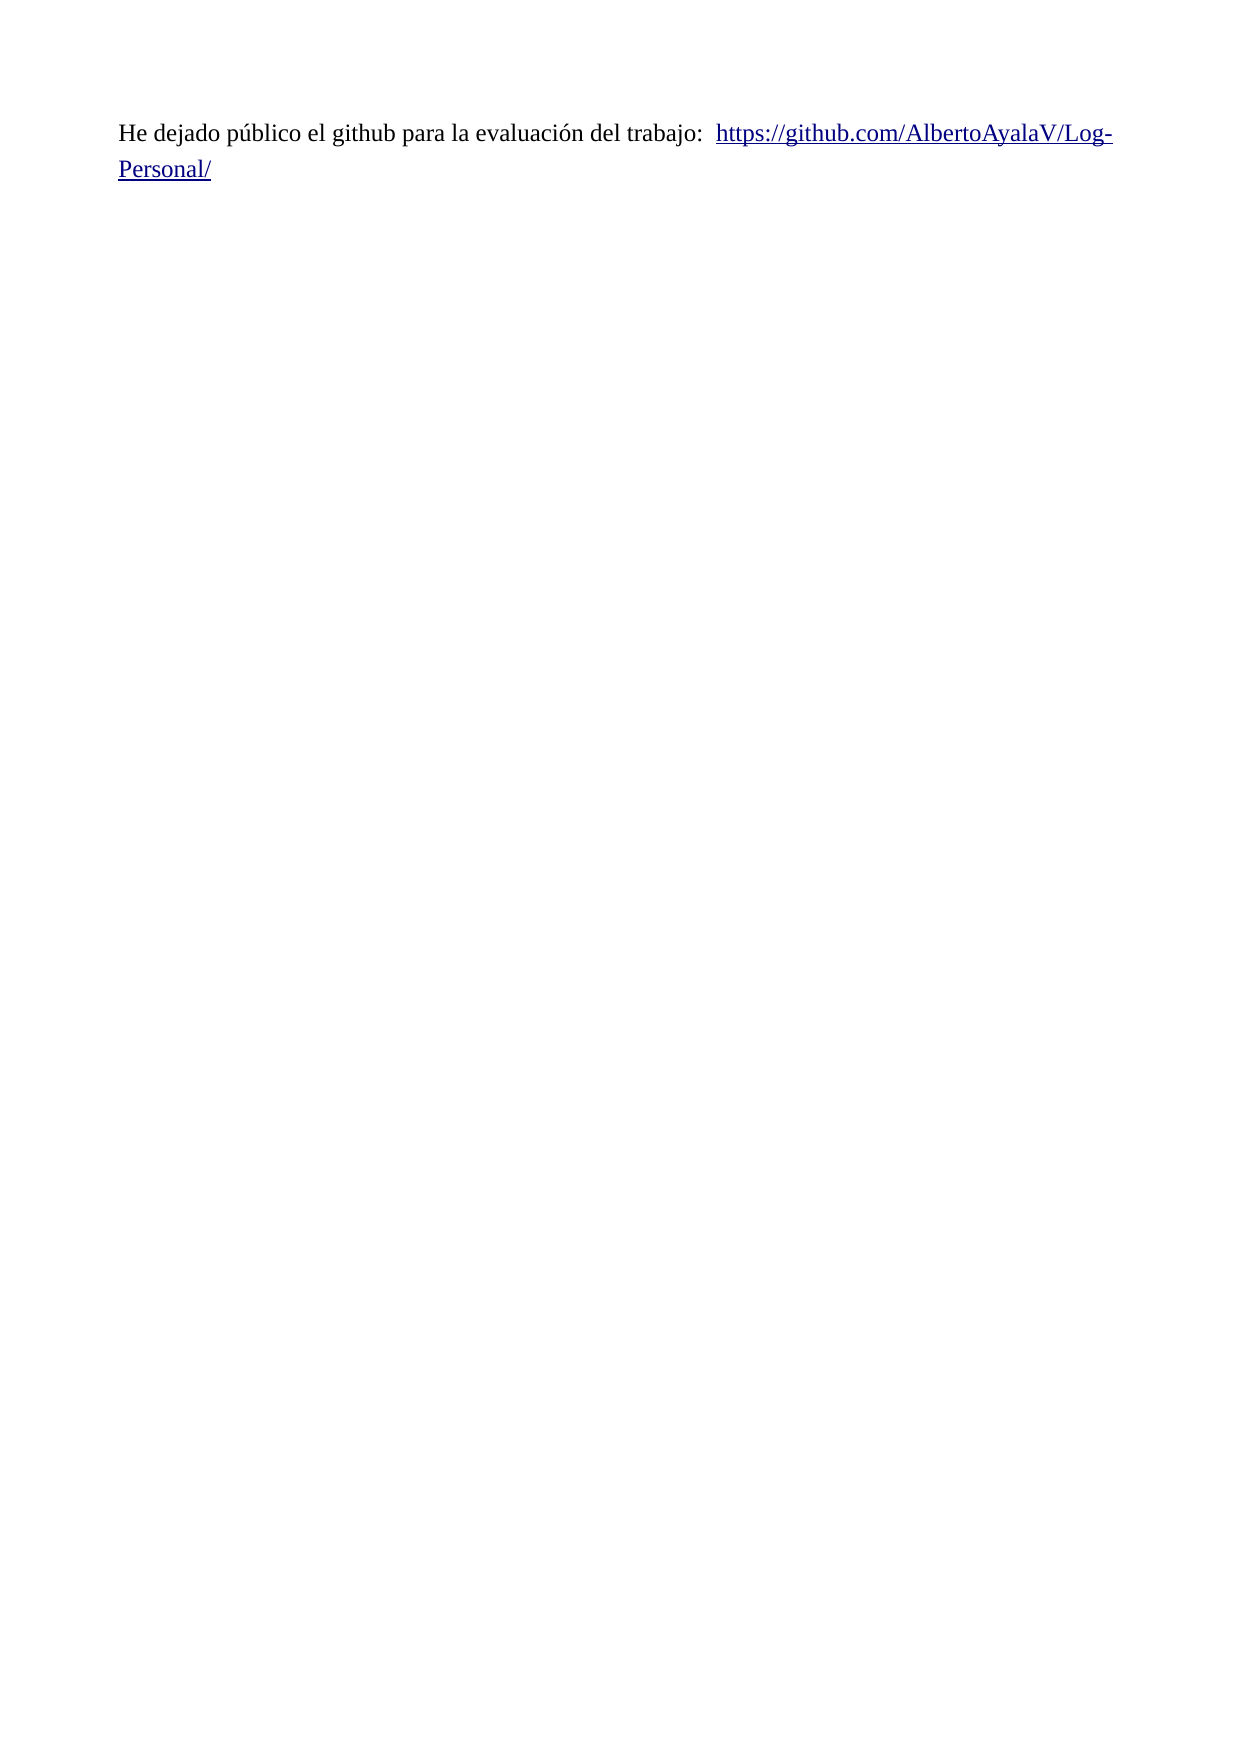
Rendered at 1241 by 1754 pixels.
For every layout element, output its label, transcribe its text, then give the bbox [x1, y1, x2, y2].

text He dejado público el github para la evaluación del trabajo: https://github.com/AlbertoAyalaV/Log-Personal/ [118, 118, 1122, 183]
